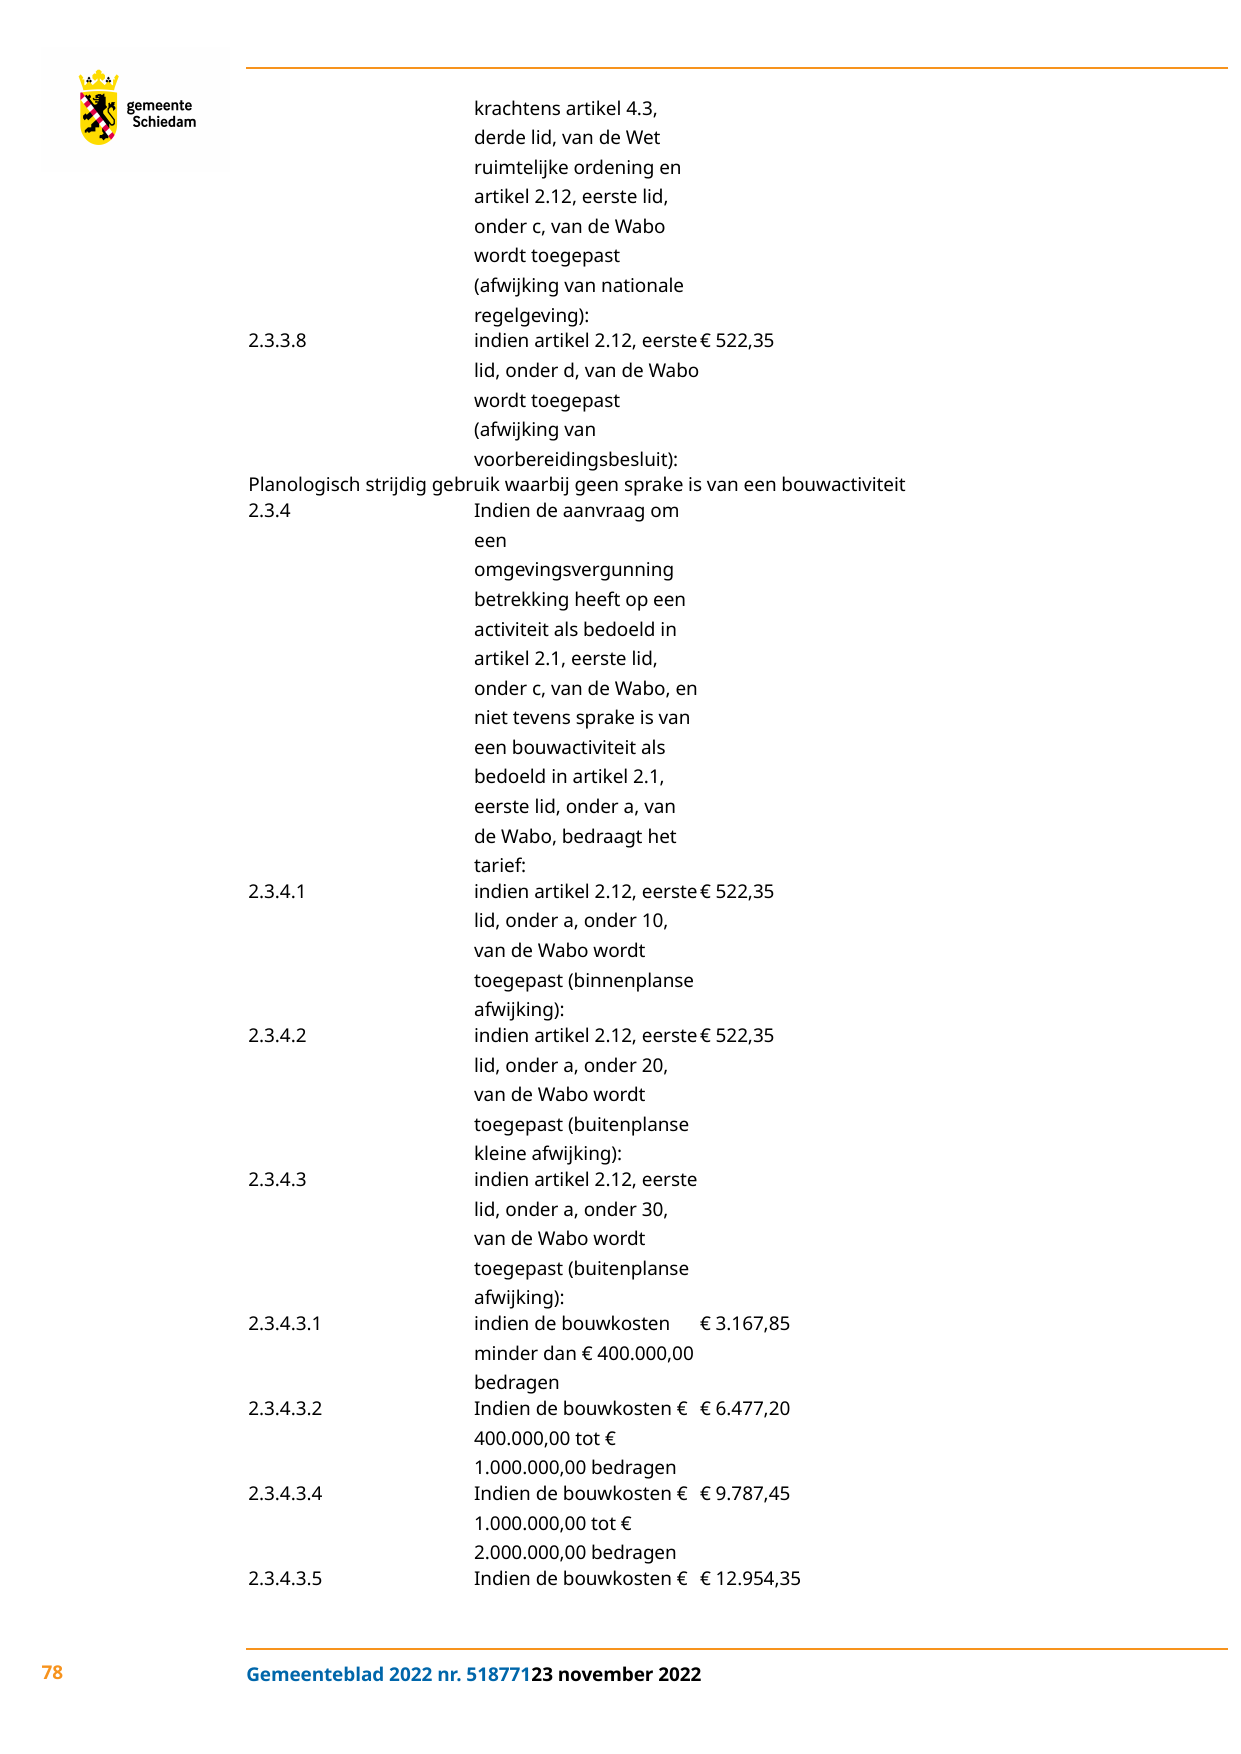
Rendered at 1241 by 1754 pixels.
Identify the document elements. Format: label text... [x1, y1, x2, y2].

table_cell [700, 95, 926, 328]
table_cell [700, 498, 926, 878]
table_cell [926, 1480, 1152, 1565]
table_cell [926, 1022, 1152, 1166]
table_cell 2.3.4.2 [248, 1022, 474, 1166]
table_cell [700, 1166, 926, 1310]
table_cell krachtens artikel 4.3, derde lid, van de Wet ruimtelijke ordening en artikel 2.12, eerste lid, onder c, van de Wabo wordt toegepast (afwijking van nationale regelgeving): [474, 95, 700, 328]
table_cell [926, 1565, 1152, 1591]
table_cell indien artikel 2.12, eerste lid, onder a, onder 30, van de Wabo wordt toegepast (buitenplanse afwijking): [474, 1166, 700, 1310]
table_cell indien artikel 2.12, eerste lid, onder a, onder 10, van de Wabo wordt toegepast (binnenplanse afwijking): [474, 878, 700, 1022]
table_cell 2.3.4.3.5 [248, 1565, 474, 1591]
table_cell 2.3.4.1 [248, 878, 474, 1022]
table_cell [926, 328, 1152, 472]
table_cell Indien de bouwkosten € 400.000,00 tot € 1.000.000,00 bedragen [474, 1395, 700, 1480]
picture [41, 47, 231, 172]
table_cell € 522,35 [700, 328, 926, 472]
table_cell [926, 1166, 1152, 1310]
table_cell 2.3.4.3 [248, 1166, 474, 1310]
table_cell € 9.787,45 [700, 1480, 926, 1565]
table_cell 2.3.4 [248, 498, 474, 878]
table_cell Indien de bouwkosten € [474, 1565, 700, 1591]
table_cell indien de bouwkosten minder dan € 400.000,00 bedragen [474, 1310, 700, 1395]
table_cell € 522,35 [700, 878, 926, 1022]
table_cell [926, 1310, 1152, 1395]
table_cell € 6.477,20 [700, 1395, 926, 1480]
table_cell [248, 95, 474, 328]
table_cell [926, 1395, 1152, 1480]
table_cell [926, 878, 1152, 1022]
table_cell Indien de bouwkosten € 1.000.000,00 tot € 2.000.000,00 bedragen [474, 1480, 700, 1565]
table_cell € 12.954,35 [700, 1565, 926, 1591]
table_cell [926, 498, 1152, 878]
table_cell indien artikel 2.12, eerste lid, onder a, onder 20, van de Wabo wordt toegepast (buitenplanse kleine afwijking): [474, 1022, 700, 1166]
table_cell 2.3.4.3.2 [248, 1395, 474, 1480]
table_cell [926, 95, 1152, 328]
table_cell Indien de aanvraag om een omgevingsvergunning betrekking heeft op een activiteit als bedoeld in artikel 2.1, eerste lid, onder c, van de Wabo, en niet tevens sprake is van een bouwactiviteit als bedoeld in artikel 2.1, eerste lid, onder a, van de Wabo, bedraagt het tarief: [474, 498, 700, 878]
table_cell Planologisch strijdig gebruik waarbij geen sprake is van een bouwactiviteit [248, 472, 1152, 497]
table_cell € 3.167,85 [700, 1310, 926, 1395]
table_cell 2.3.3.8 [248, 328, 474, 472]
table_cell 2.3.4.3.4 [248, 1480, 474, 1565]
table_cell indien artikel 2.12, eerste lid, onder d, van de Wabo wordt toegepast (afwijking van voorbereidingsbesluit): [474, 328, 700, 472]
table_cell 2.3.4.3.1 [248, 1310, 474, 1395]
table_cell € 522,35 [700, 1022, 926, 1166]
